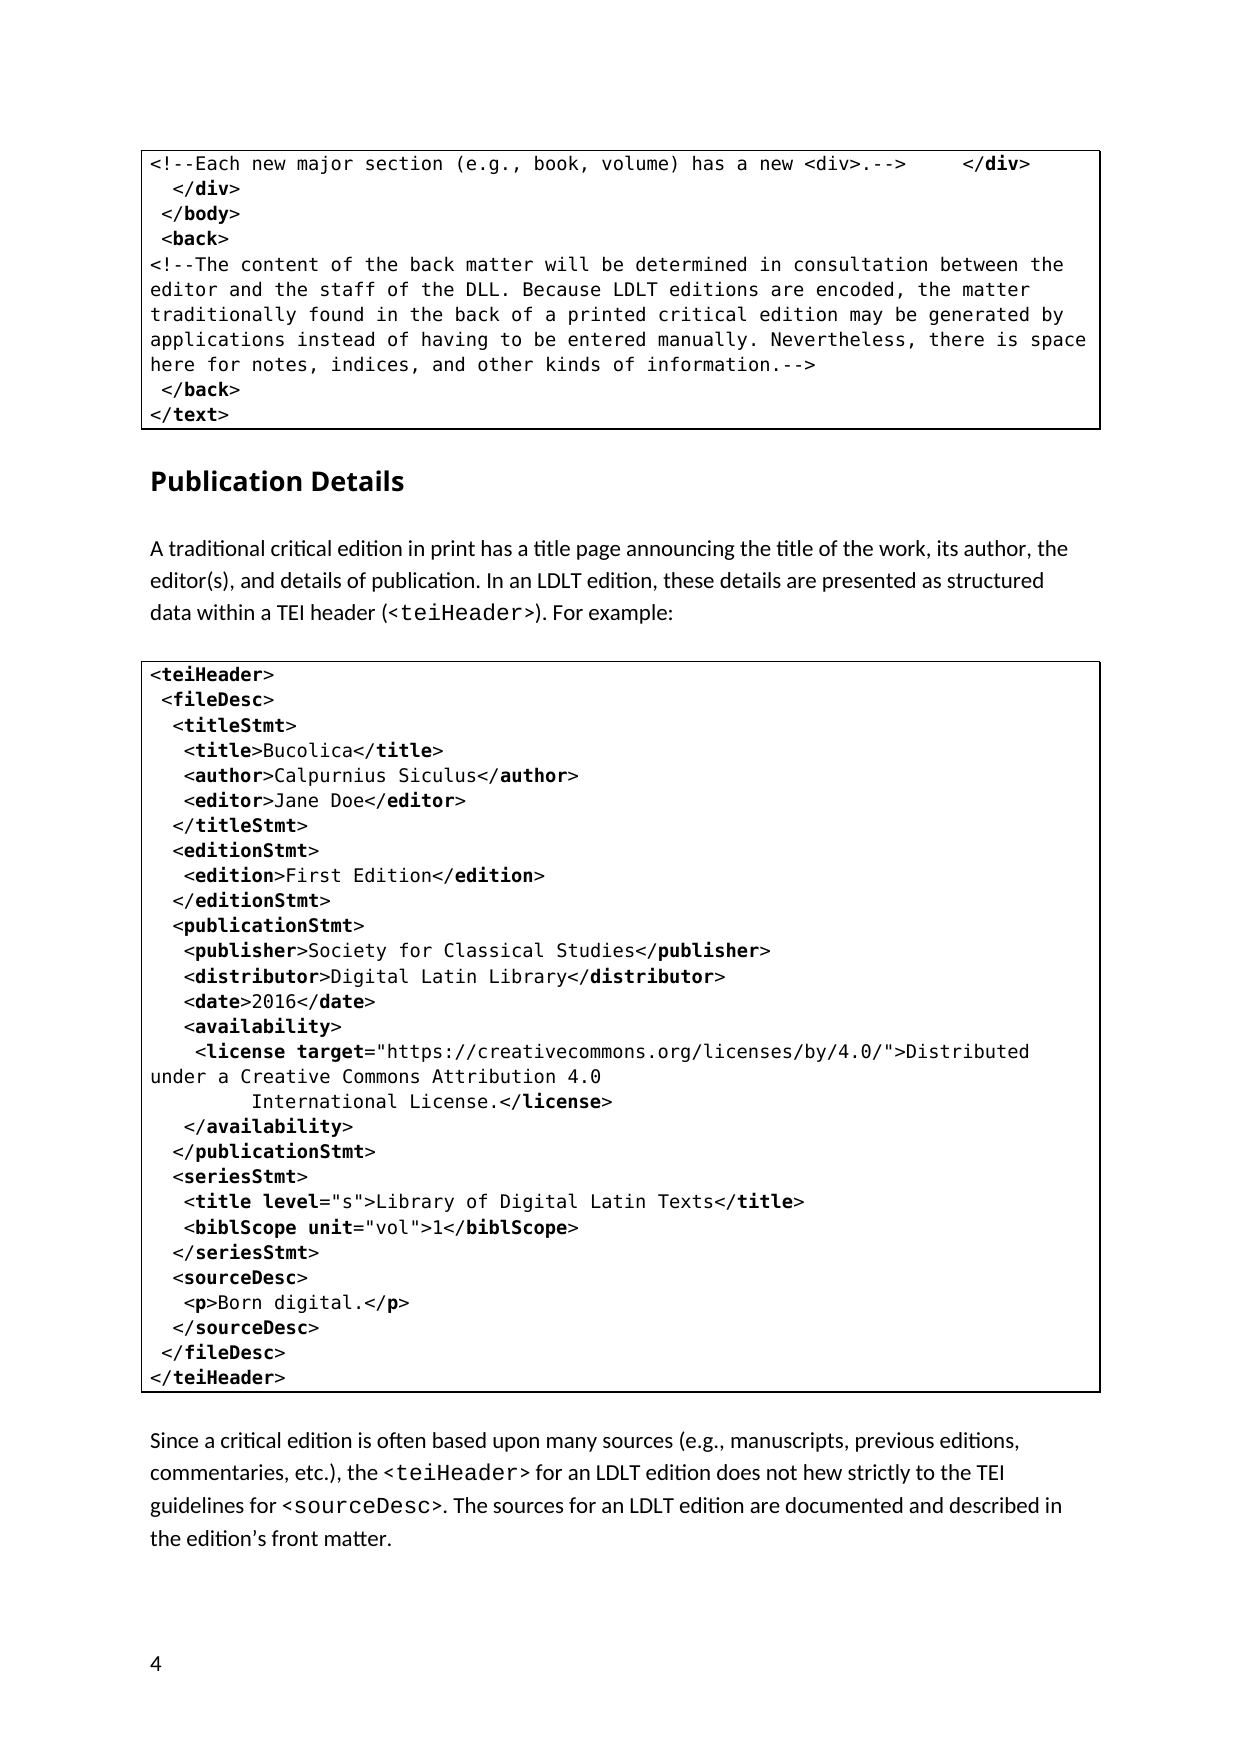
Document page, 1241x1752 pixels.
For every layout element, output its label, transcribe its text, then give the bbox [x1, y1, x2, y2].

text A traditional critical edition in print has a title page announcing the title of the work, its author, the editor(s), and details of publication. In an LDLT edition, these details are presented as structured data within a TEI header (<teiHeader>). For example: [150, 534, 1090, 628]
text <teiHeader> <fileDesc> <titleStmt> <title>Bucolica</title> <author>Calpurnius Siculus</author> <editor>Jane Doe</editor> </titleStmt> <editionStmt> <edition>First Edition</edition> </editionStmt> <publicationStmt> <publisher>Society for Classical Studies</publisher> <distributor>Digital Latin Library</distributor> <date>2016</date> <availability> <license target="https://creativecommons.org/licenses/by/4.0/">Distributed under a Creative Commons Attribution 4.0 International License.</license> </availability> </publicationStmt> <seriesStmt> <title level="s">Library of Digital Latin Texts</title> <biblScope unit="vol">1</biblScope> </seriesStmt> <sourceDesc> <p>Born digital.</p> </sourceDesc> </fileDesc> </teiHeader> [142, 662, 1099, 1391]
text <!--Each new major section (e.g., book, volume) has a new <div>.--> </div> </div> </body> <back> <!--The content of the back matter will be determined in consultation between the editor and the staff of the DLL. Because LDLT editions are encoded, the matter traditionally found in the back of a printed critical edition may be generated by applications instead of having to be entered manually. Nevertheless, there is space here for notes, indices, and other kinds of information.--> </back> </text> [142, 151, 1099, 428]
text Since a critical edition is often based upon many sources (e.g., manuscripts, previous editions, commentaries, etc.), the <teiHeader> for an LDLT edition does not hew strictly to the TEI guidelines for <sourceDesc>. The sources for an LDLT edition are documented and described in the edition’s front matter. [150, 1426, 1090, 1553]
subtitle Publication Details [150, 463, 1090, 499]
